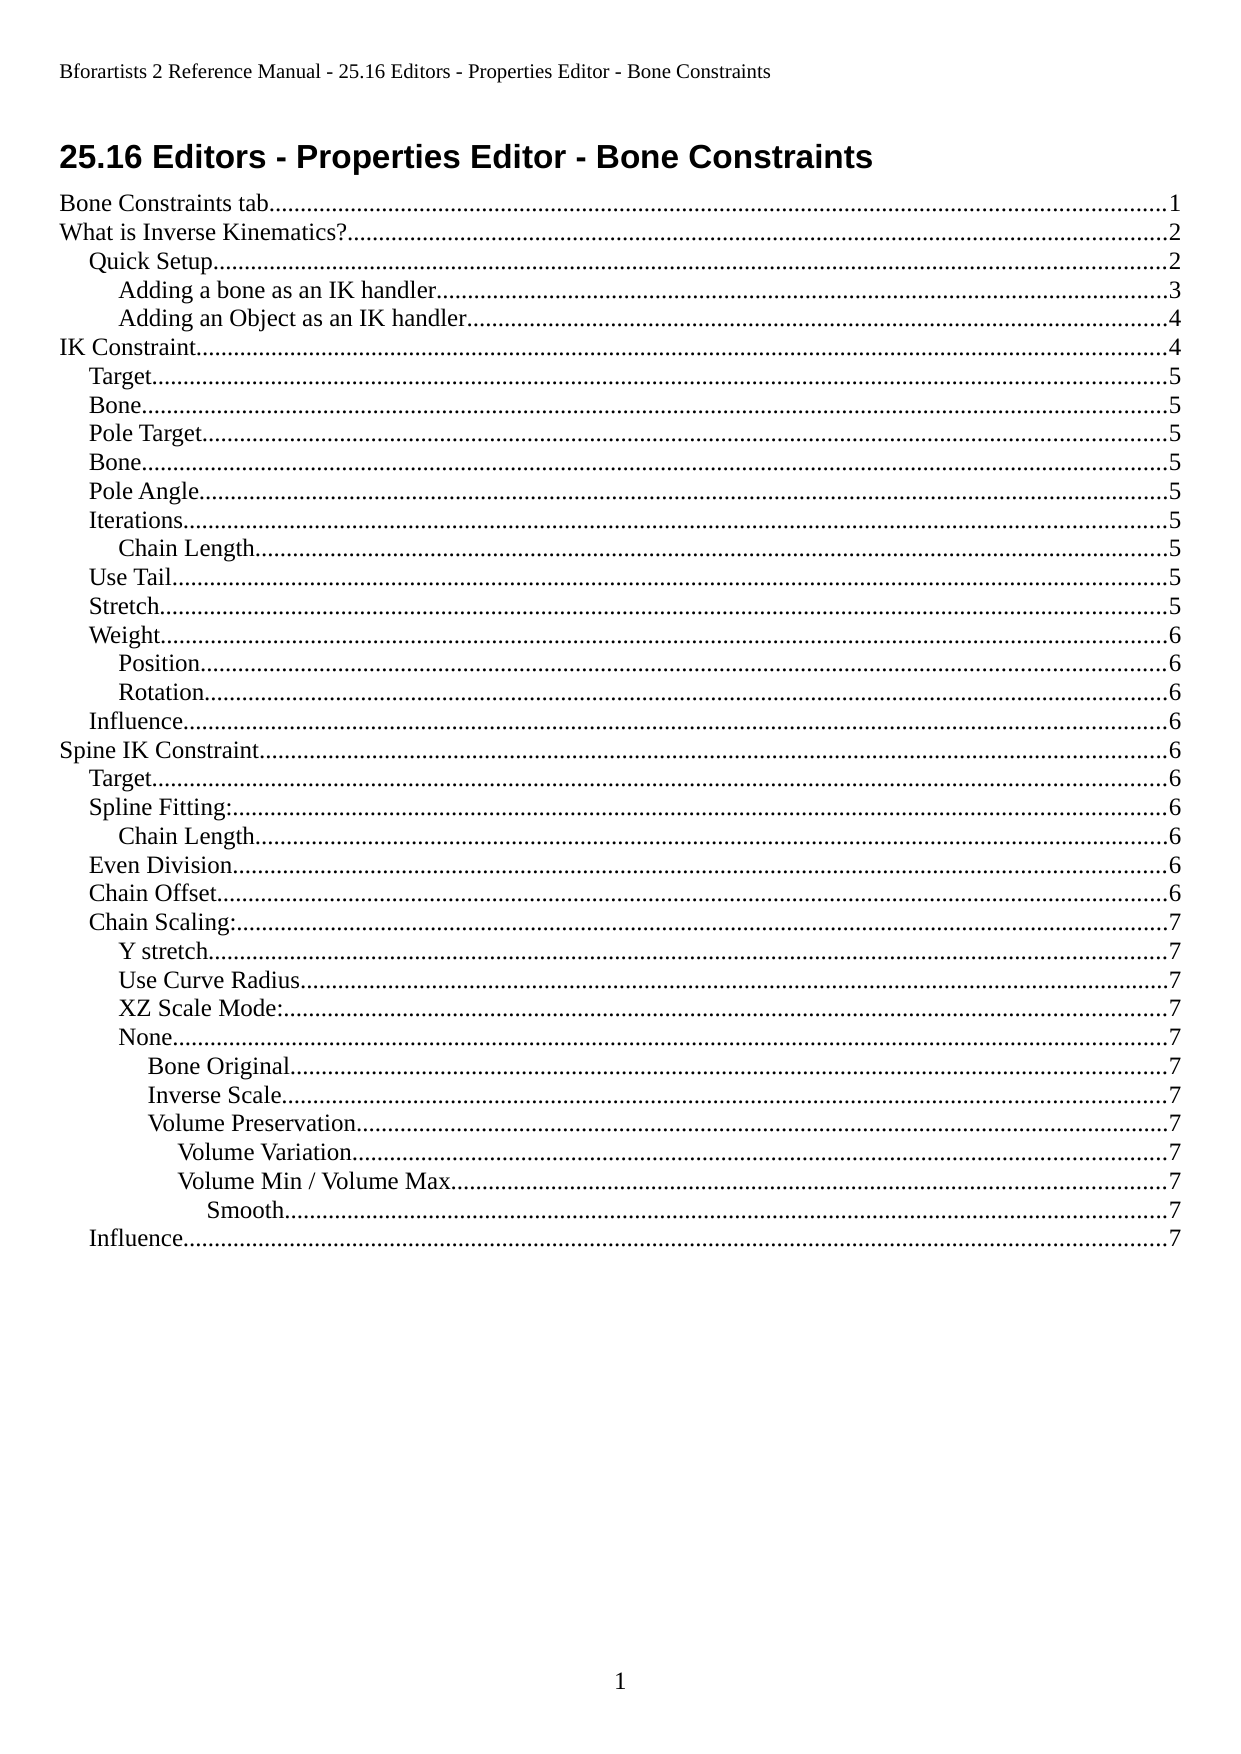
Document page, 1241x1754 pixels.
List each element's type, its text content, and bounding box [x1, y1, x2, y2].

text Use Tail 5 [88, 562, 1181, 591]
text Chain Scaling: 7 [88, 907, 1181, 936]
text Quick Setup 2 [88, 246, 1181, 275]
text Volume Min / Volume Max 7 [177, 1166, 1181, 1195]
text Volume Preservation 7 [147, 1108, 1181, 1137]
text Target 6 [88, 763, 1181, 792]
text Spline Fitting: 6 [88, 792, 1181, 821]
text Influence 7 [88, 1223, 1181, 1252]
text None 7 [118, 1022, 1181, 1051]
text IK Constraint 4 [59, 332, 1181, 361]
subtitle 25.16 Editors - Properties Editor - Bone Constraints [59, 138, 1181, 176]
text Stretch 5 [88, 591, 1181, 620]
text Bone 5 [88, 447, 1181, 476]
text Use Curve Radius 7 [118, 965, 1181, 993]
text Influence 6 [88, 706, 1181, 735]
text Even Division 6 [88, 850, 1181, 878]
text What is Inverse Kinematics? 2 [59, 217, 1181, 246]
text Chain Length 5 [118, 533, 1181, 562]
text Bone 5 [88, 390, 1181, 418]
text Position 6 [118, 648, 1181, 677]
text Volume Variation 7 [177, 1137, 1181, 1166]
text Y stretch 7 [118, 936, 1181, 965]
text Bone Constraints tab 1 [59, 188, 1181, 217]
text Rotation 6 [118, 677, 1181, 706]
text Inverse Scale 7 [147, 1080, 1181, 1108]
text Chain Length 6 [118, 821, 1181, 850]
text Target 5 [88, 361, 1181, 390]
text Weight 6 [88, 620, 1181, 648]
text Adding an Object as an IK handler 4 [118, 303, 1181, 332]
text Iterations 5 [88, 505, 1181, 533]
text XZ Scale Mode: 7 [118, 993, 1181, 1022]
text Spine IK Constraint 6 [59, 735, 1181, 763]
text Adding a bone as an IK handler 3 [118, 275, 1181, 303]
text Pole Angle 5 [88, 476, 1181, 505]
text Chain Offset 6 [88, 878, 1181, 907]
text Bone Original 7 [147, 1051, 1181, 1080]
text Smooth 7 [206, 1195, 1181, 1223]
text Pole Target 5 [88, 418, 1181, 447]
